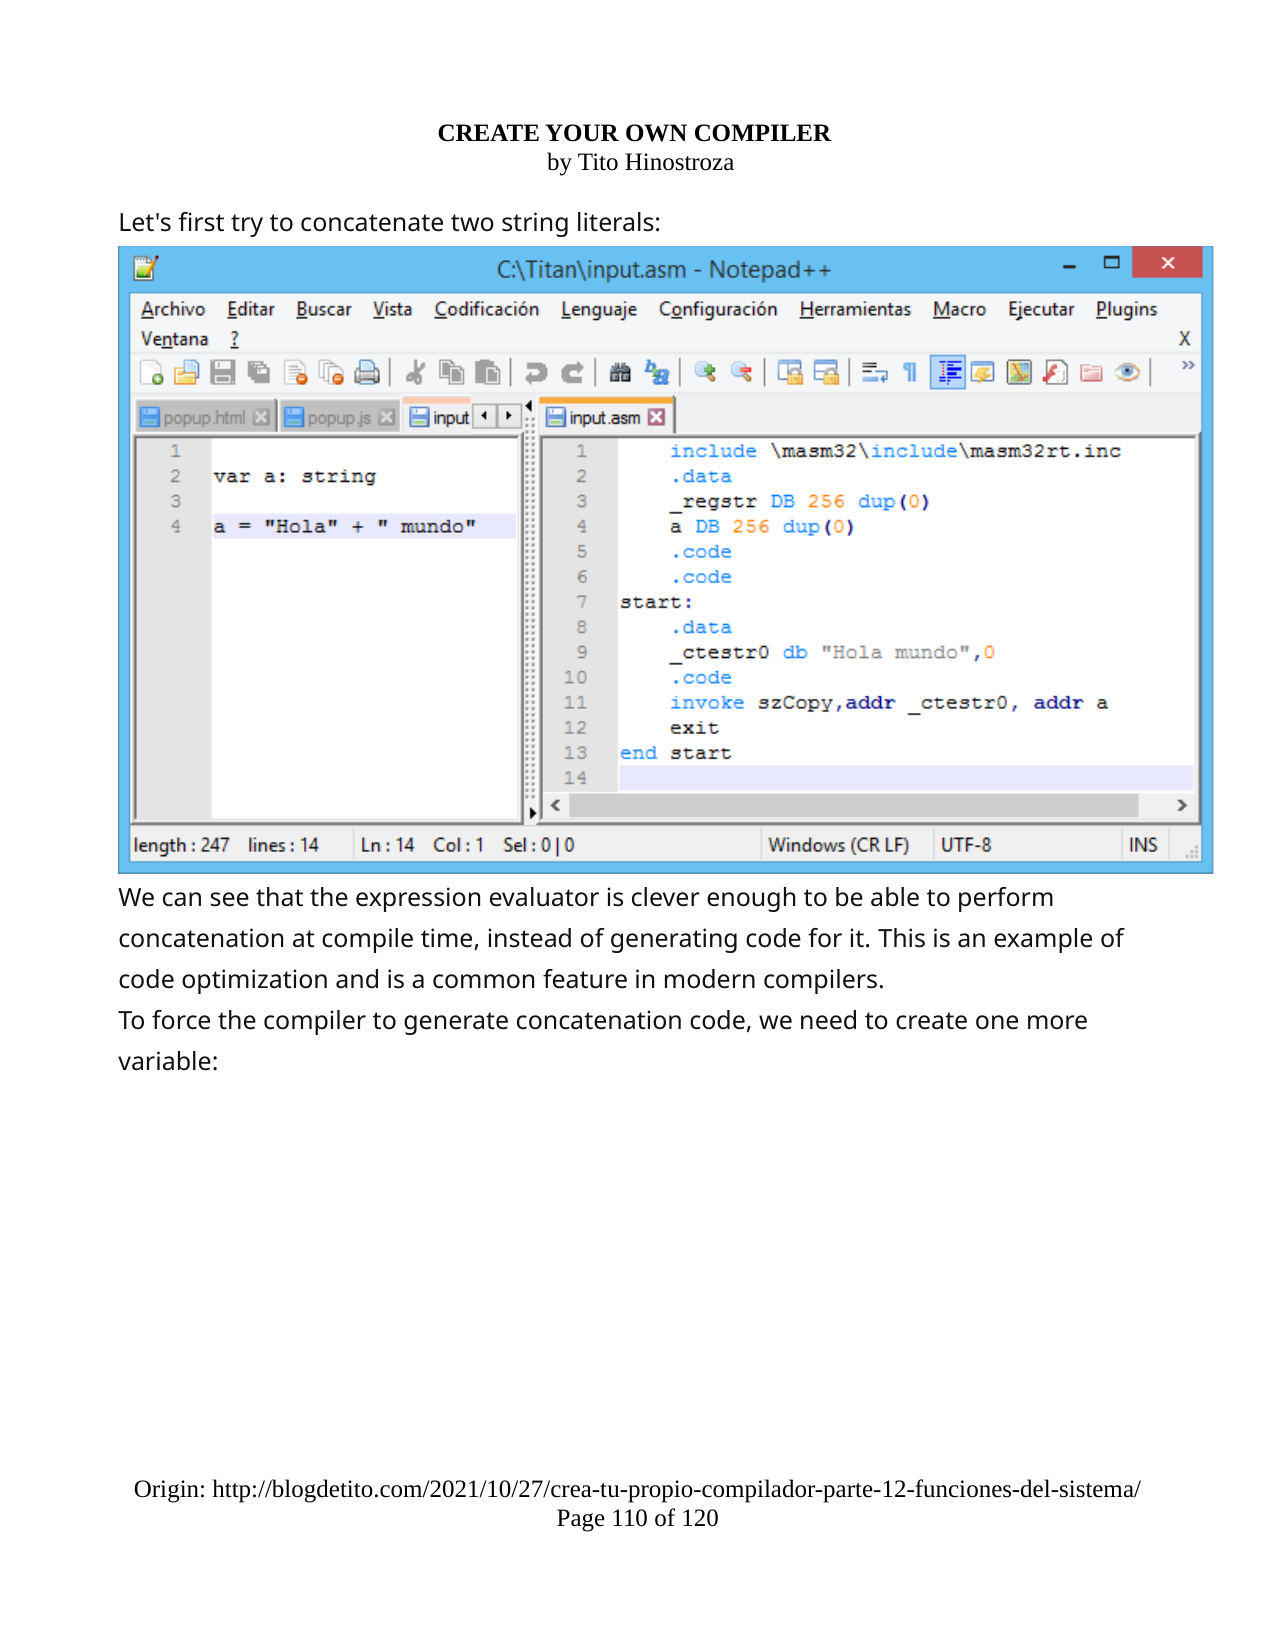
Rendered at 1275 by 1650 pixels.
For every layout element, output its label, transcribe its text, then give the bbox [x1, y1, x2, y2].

text Let's first try to concatenate two string literals: [118, 205, 1157, 239]
text To force the compiler to generate concatenation code, we need to create one more variable: [118, 1002, 1157, 1077]
picture [118, 246, 1214, 874]
text We can see that the expression evaluator is clever enough to be able to perform concatenation at compile time, instead of generating code for it. This is an example of code optimization and is a common feature in modern compilers. [118, 880, 1157, 996]
